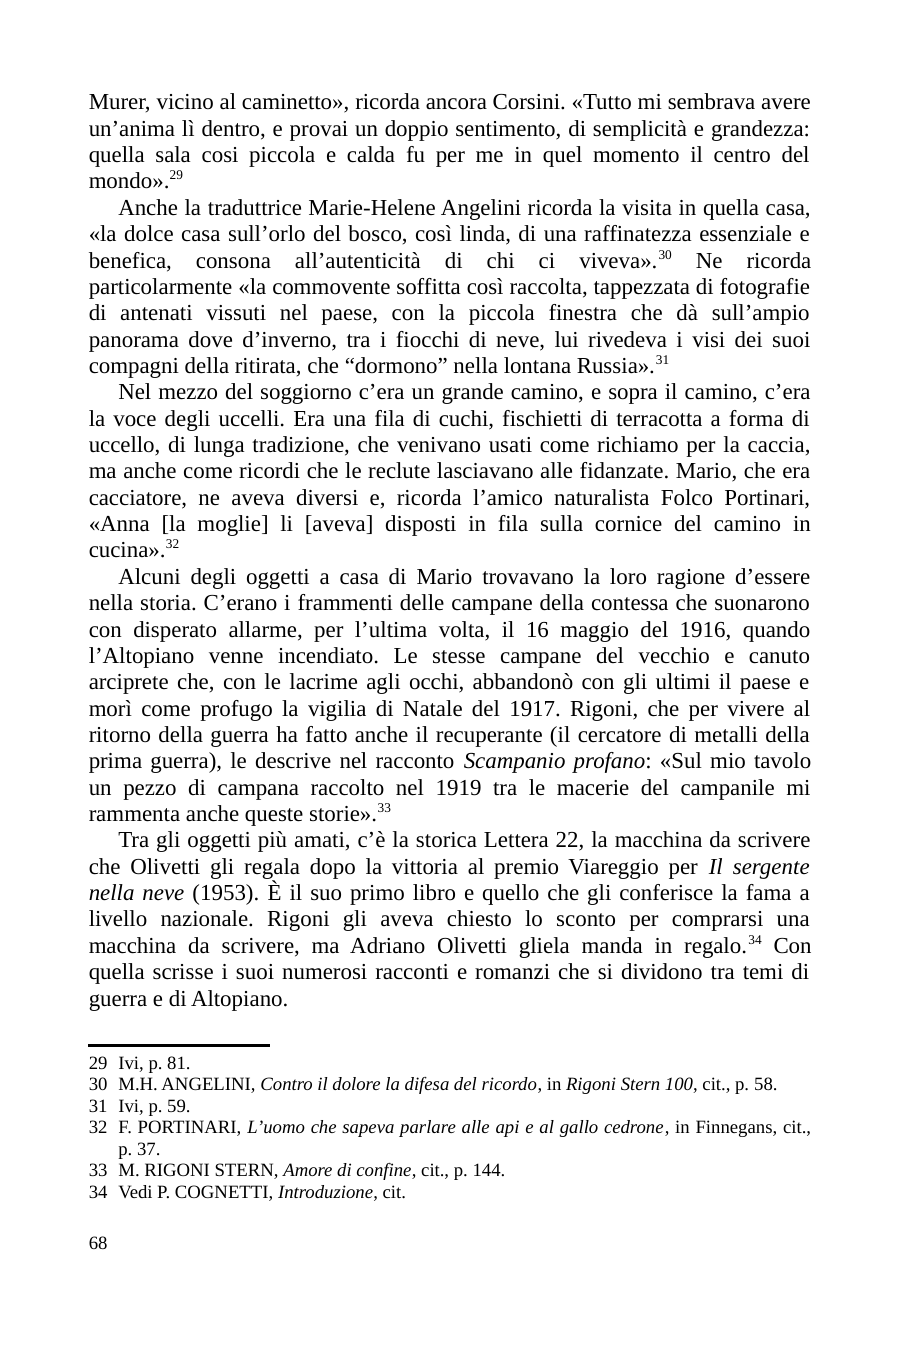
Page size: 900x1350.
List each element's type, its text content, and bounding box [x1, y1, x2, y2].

text M. RIGONI STERN, Amore di confine, cit., p. 144. [88, 1159, 811, 1181]
text Tra gli oggetti più amati, c’è la storica Lettera 22, la macchina da scrivere che Olivetti gli regala dopo la vittoria al premio Viareggio per Il sergente nella neve (1953). è il suo primo libro e quello che gli conferisce la fama a livello nazionale. Rigoni gli aveva chiesto lo sconto per comprarsi una macchina da scrivere, ma Adriano Olivetti gliela manda in regalo. Con quella scrisse i suoi numerosi racconti e romanzi che si dividono tra temi di guerra e di Altopiano. [88, 826, 811, 1011]
text Ivi, p. 59. [88, 1095, 811, 1116]
text Alcuni degli oggetti a casa di Mario trovavano la loro ragione d’essere nella storia. C’erano i frammenti delle campane della contessa che suonarono con disperato allarme, per l’ultima volta, il 16 maggio del 1916, quando l’Altopiano venne incendiato. Le stesse campane del vecchio e canuto arciprete che, con le lacrime agli occhi, abbandonò con gli ultimi il paese e morì come profugo la vigilia di Natale del 1917. Rigoni, che per vivere al ritorno della guerra ha fatto anche il recuperante (il cercatore di metalli della prima guerra), le descrive nel racconto Scampanio profano: «Sul mio tavolo un pezzo di campana raccolto nel 1919 tra le macerie del campanile mi rammenta anche queste storie». [88, 563, 811, 826]
text M.H. ANGELINI, Contro il dolore la difesa del ricordo, in Rigoni Stern 100, cit., p. 58. [88, 1073, 811, 1095]
text Vedi P. COGNETTI, Introduzione, cit. [88, 1181, 811, 1202]
text Murer, vicino al caminetto», ricorda ancora Corsini. «Tutto mi sembrava avere un’anima lì dentro, e provai un doppio sentimento, di semplicità e grandezza: quella sala cosi piccola e calda fu per me in quel momento il centro del mondo». [88, 88, 811, 194]
text Anche la traduttrice Marie-Helene Angelini ricorda la visita in quella casa, «la dolce casa sull’orlo del bosco, così linda, di una raffinatezza essenziale e benefica, consona all’autenticità di chi ci viveva». Ne ricorda particolarmente «la commovente soffitta così raccolta, tappezzata di fotografie di antenati vissuti nel paese, con la piccola finestra che dà sull’ampio panorama dove d’inverno, tra i fiocchi di neve, lui rivedeva i visi dei suoi compagni della ritirata, che “dormono” nella lontana Russia». [88, 194, 811, 378]
text Ivi, p. 81. [88, 1052, 811, 1073]
text Nel mezzo del soggiorno c’era un grande camino, e sopra il camino, c’era la voce degli uccelli. Era una fila di cuchi, fischietti di terracotta a forma di uccello, di lunga tradizione, che venivano usati come richiamo per la caccia, ma anche come ricordi che le reclute lasciavano alle fidanzate. Mario, che era cacciatore, ne aveva diversi e, ricorda l’amico naturalista Folco Portinari, «Anna [la moglie] li [aveva] disposti in fila sulla cornice del camino in cucina». [88, 378, 811, 563]
text F. PORTINARI, L’uomo che sapeva parlare alle api e al gallo cedrone, in Finnegans, cit., p. 37. [88, 1116, 811, 1159]
